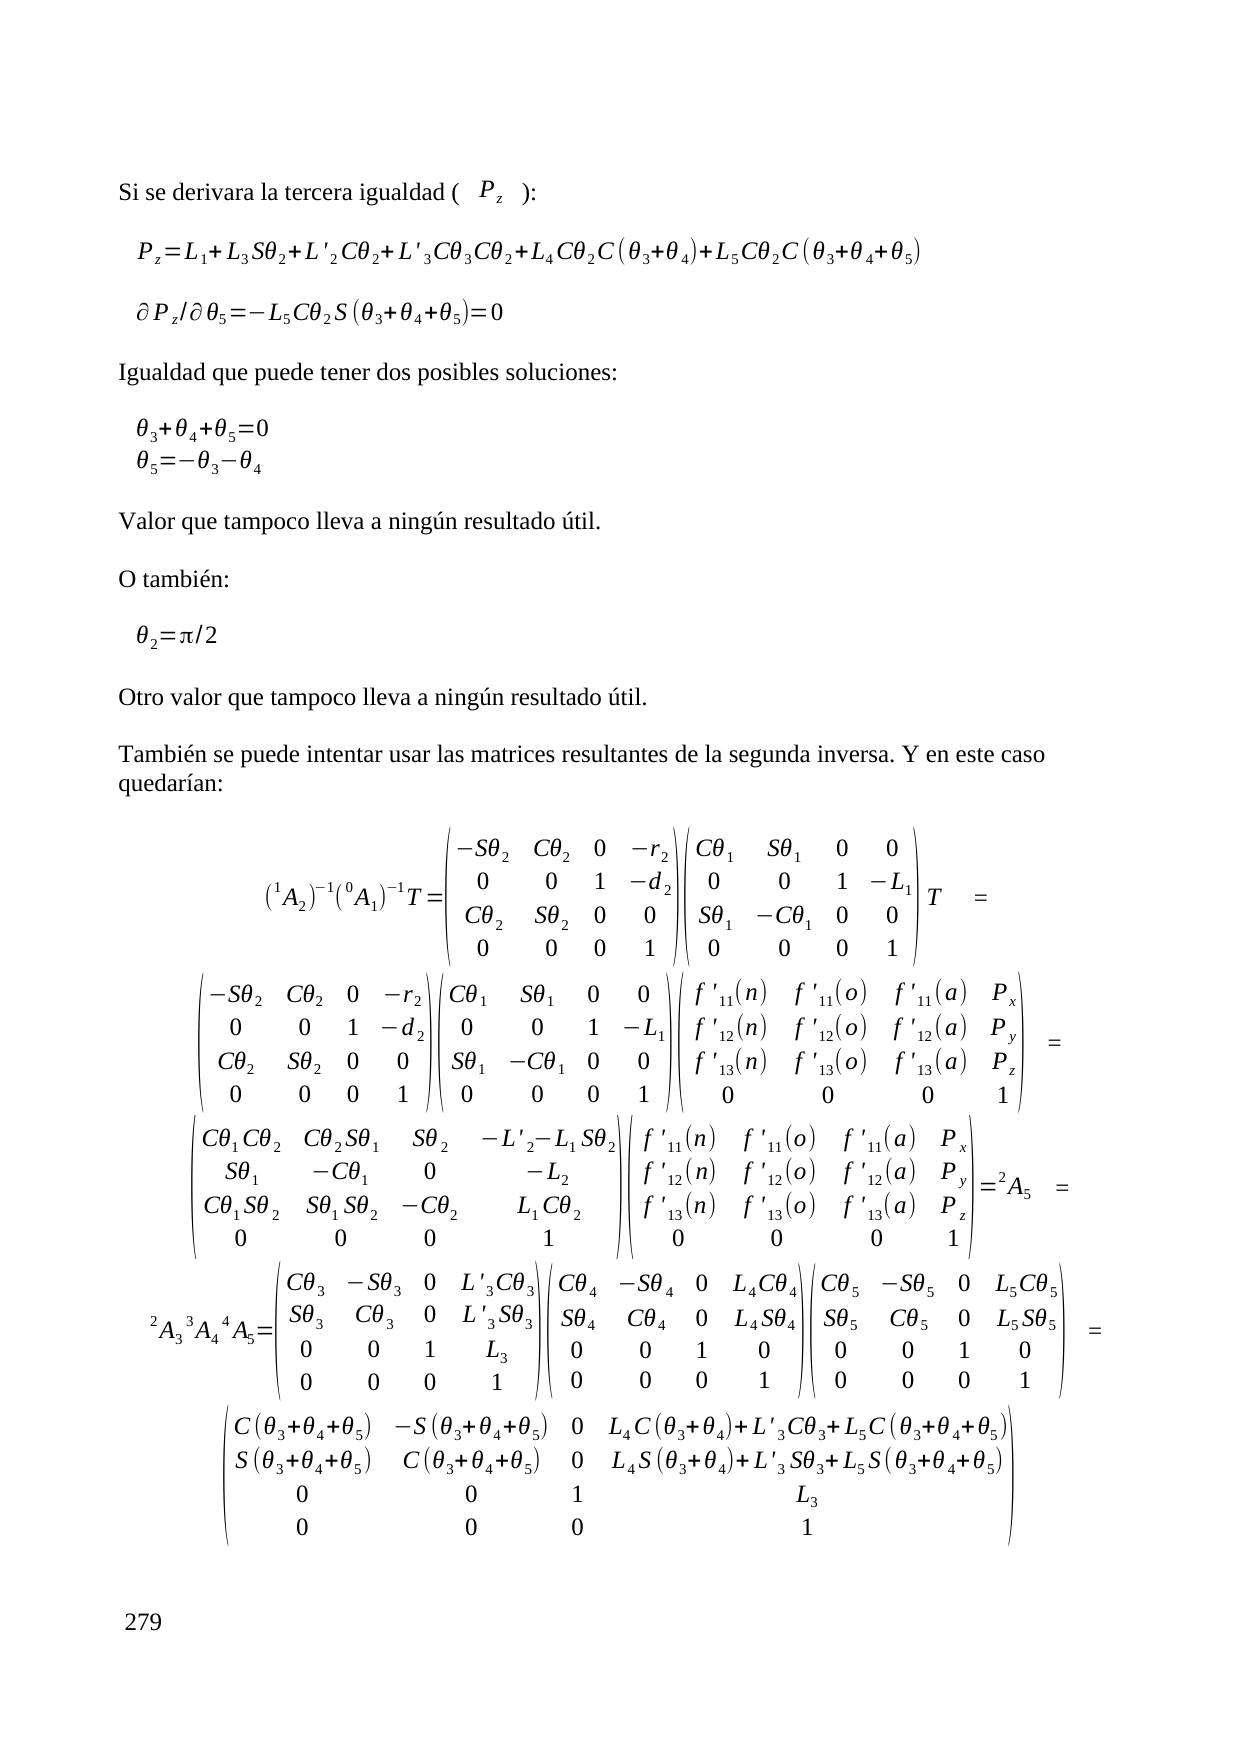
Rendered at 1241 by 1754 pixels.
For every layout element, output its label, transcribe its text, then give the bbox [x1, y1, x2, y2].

text = [118, 1259, 1122, 1403]
text Igualdad que puede tener dos posibles soluciones: [118, 357, 1122, 386]
text = [118, 825, 1122, 969]
text O también: [118, 564, 1122, 593]
text = [118, 969, 1122, 1115]
text Otro valor que tampoco lleva a ningún resultado útil. [118, 682, 1122, 710]
text Si se derivara la tercera igualdad (): [118, 176, 1122, 207]
text Valor que tampoco lleva a ningún resultado útil. [118, 506, 1122, 535]
text También se puede intentar usar las matrices resultantes de la segunda inversa. Y en este caso quedarían: [118, 739, 1122, 797]
text = [118, 1115, 1122, 1259]
